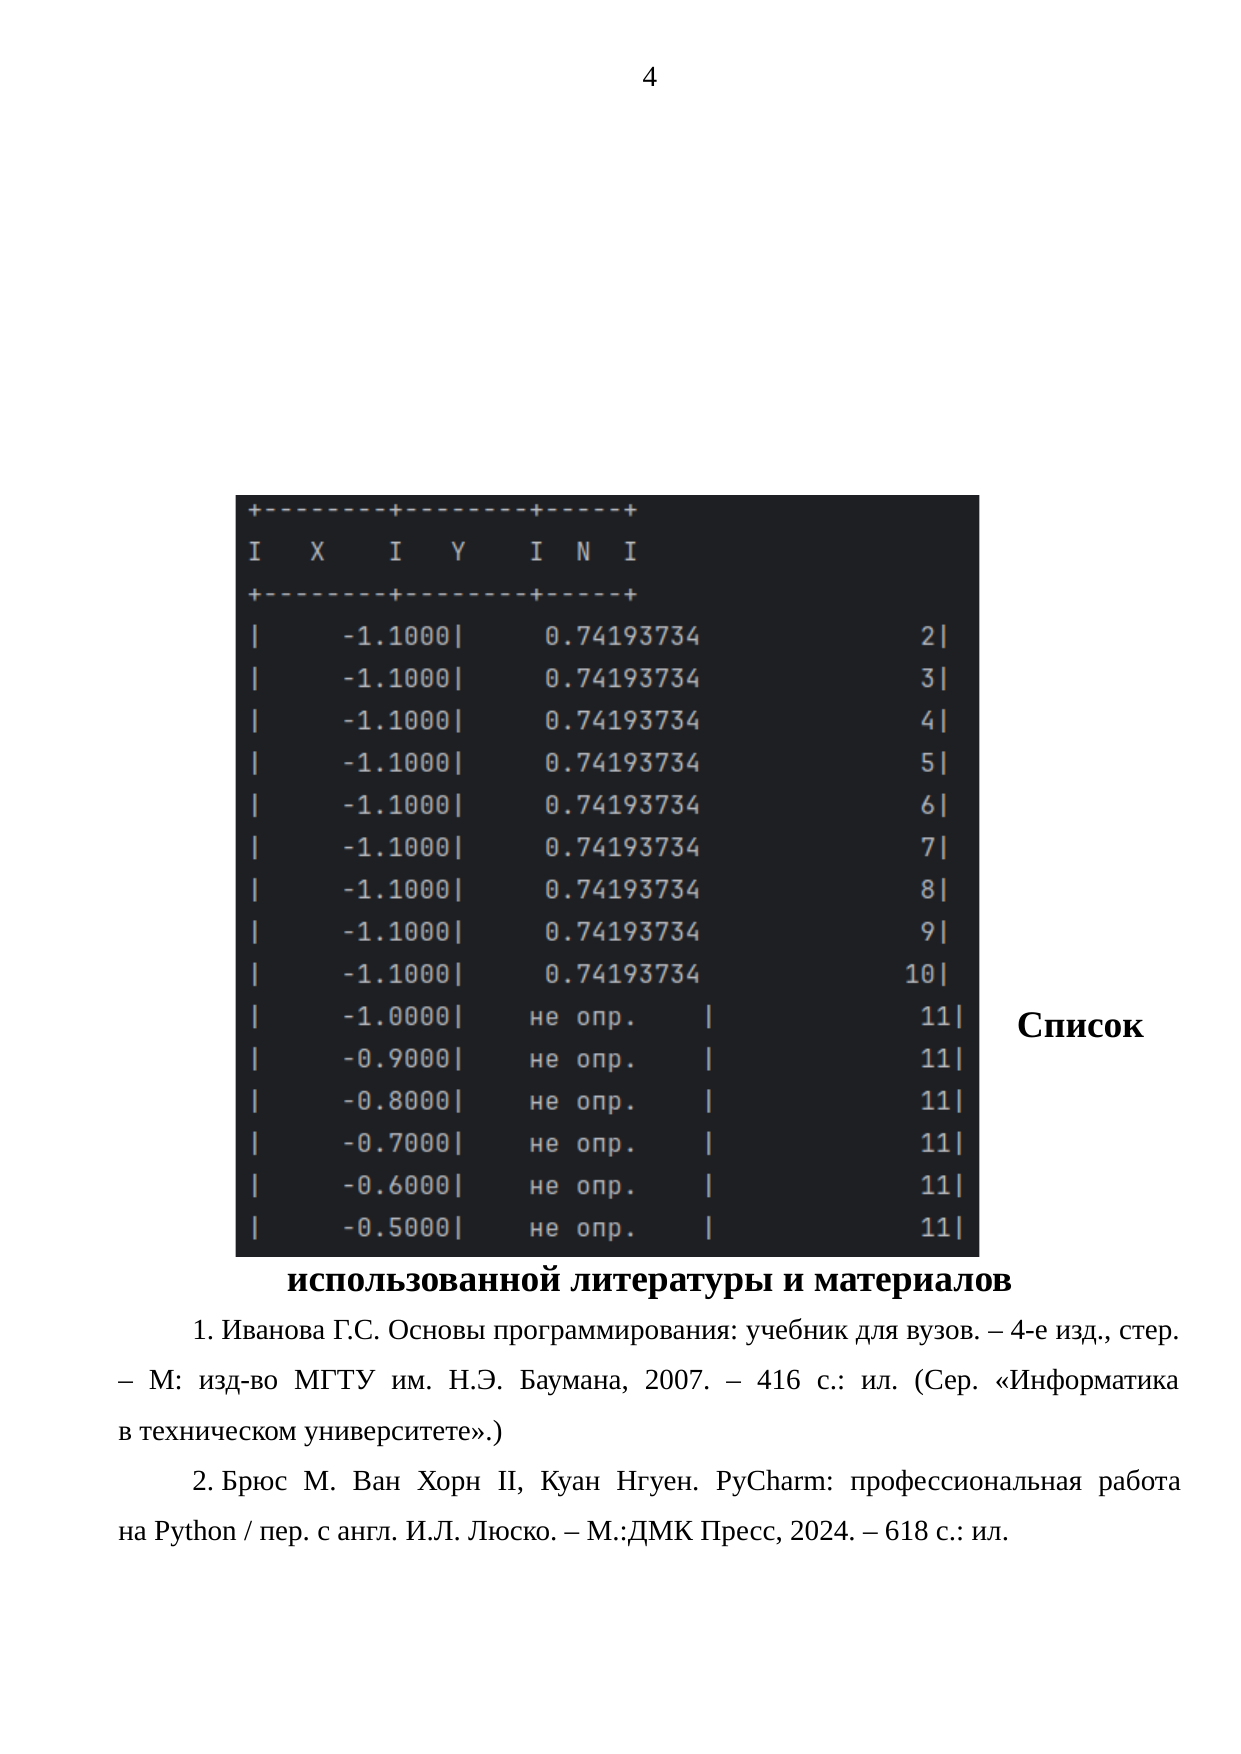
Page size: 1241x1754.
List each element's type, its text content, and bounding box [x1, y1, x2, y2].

subtitle Список использованной литературы и материалов [118, 1002, 1181, 1299]
list Брюс М. Ван Хорн II, Куан Нгуен. PyCharm: профессиональная работа на Python / пер. с англ. И.Л. Люско. – М.:ДМК Пресс, 2024. – 618 с.: ил. [118, 1463, 1181, 1547]
picture [235, 495, 980, 1257]
list Иванова Г.С. Основы программирования: учебник для вузов. – 4-е изд., стер. – М: изд-во МГТУ им. Н.Э. Баумана, 2007. – 416 с.: ил. (Сер. «Информатика в техническом университете».) [118, 1312, 1181, 1446]
